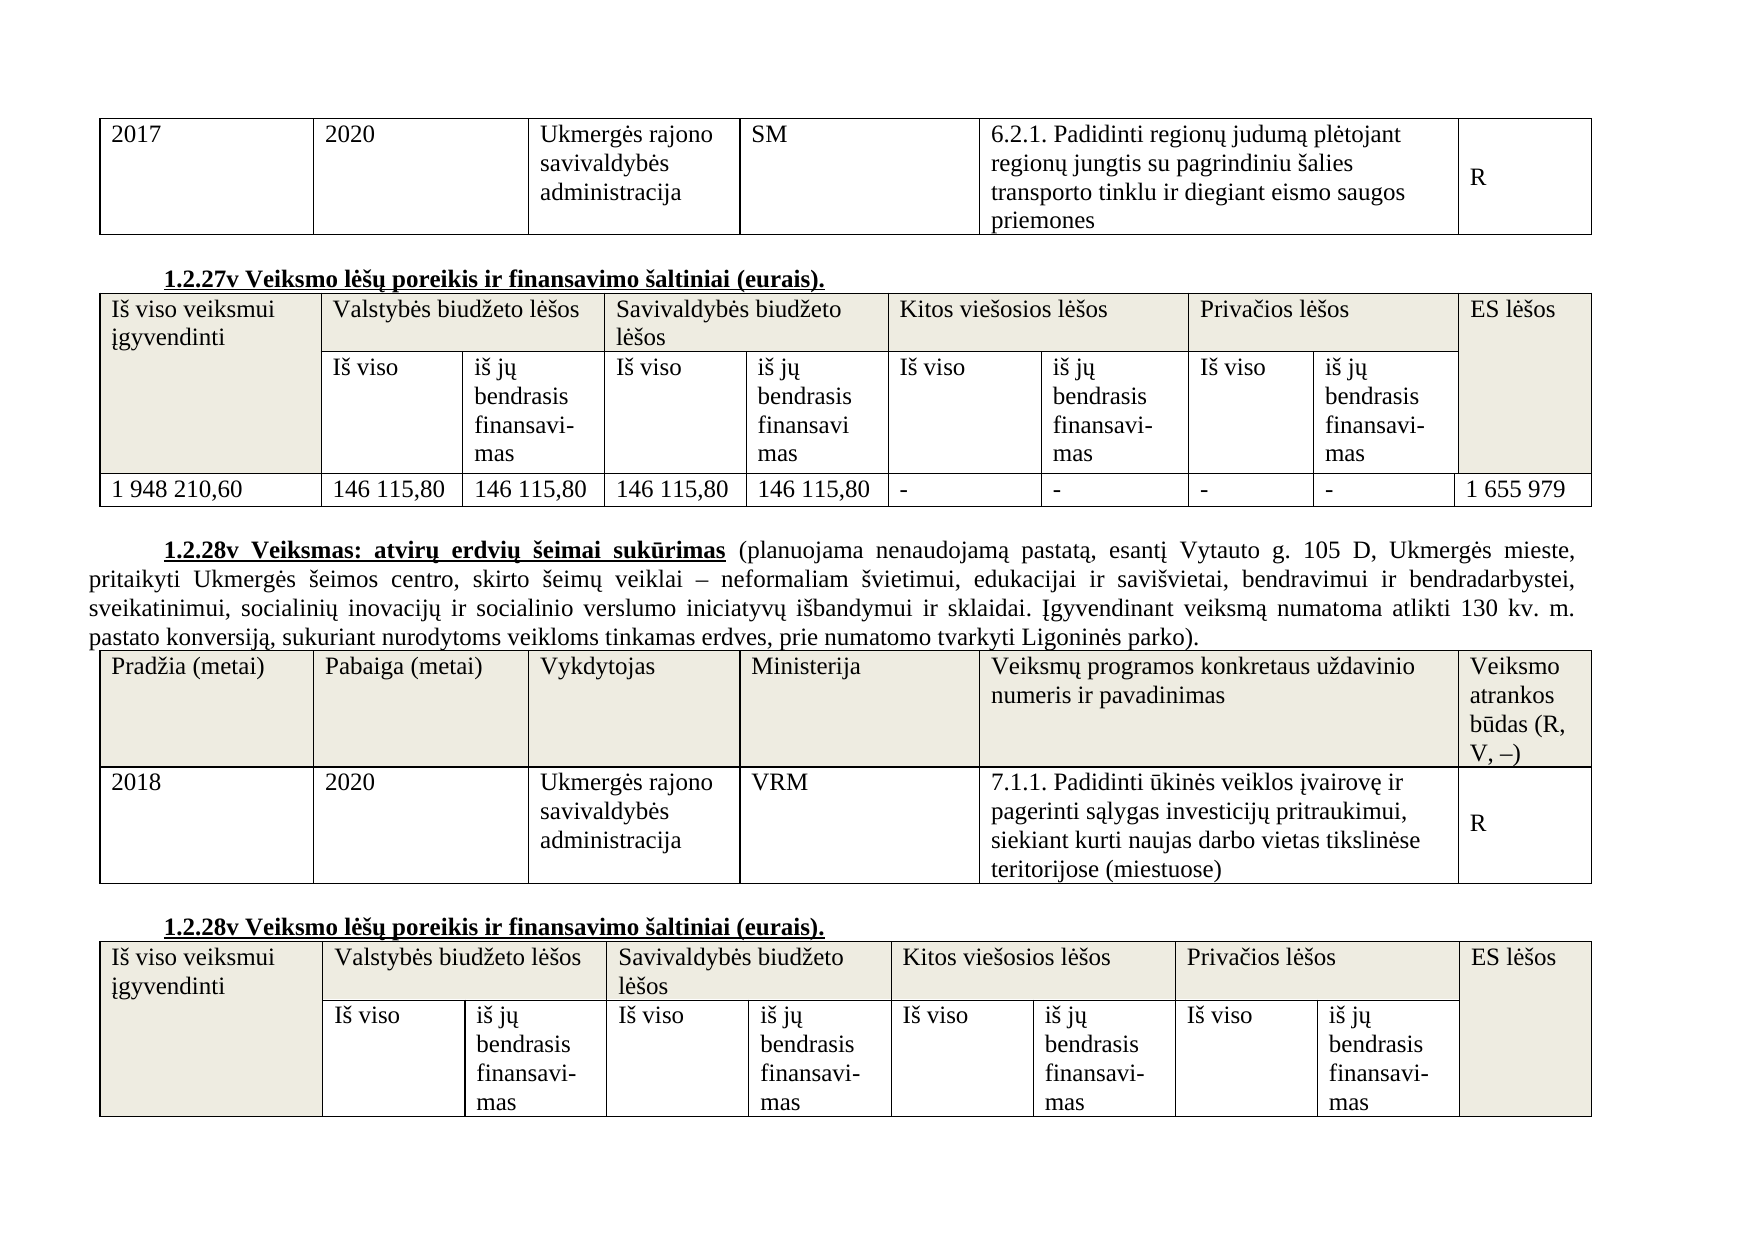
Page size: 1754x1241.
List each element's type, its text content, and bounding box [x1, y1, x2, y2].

table_cell Iš viso [323, 1001, 464, 1116]
table_header Kitos viešosios lėšos [892, 942, 1175, 999]
table_cell 7.1.1. Padidinti ūkinės veiklos įvairovę ir pagerinti sąlygas investicijų pritraukimui, siekiant kurti naujas darbo vietas tikslinėse teritorijose (miestuose) [980, 768, 1458, 882]
table_cell iš jų bendrasis finansavi- mas [1042, 352, 1188, 473]
table_cell 1 655 979 [1455, 474, 1591, 506]
table_cell R [1459, 119, 1591, 234]
table_header Kitos viešosios lėšos [889, 294, 1188, 351]
text 1.2.28v Veiksmas: atvirų erdvių šeimai sukūrimas (planuojama nenaudojamą pastatą, esantį Vytauto g. 105 D, Ukmergės mieste, pritaikyti Ukmergės šeimos centro, skirto šeimų veiklai – neformaliam švietimui, edukacijai ir savišvietai, bendravimui ir bendradarbystei, sveikatinimui, socialinių inovacijų ir socialinio verslumo iniciatyvų išbandymui ir sklaidai. Įgyvendinant veiksmą numatoma atlikti 130 kv. m. pastato konversiją, sukuriant nurodytoms veikloms tinkamas erdves, prie numatomo tvarkyti Ligoninės parko). [89, 535, 1577, 650]
table_cell Ukmergės rajono savivaldybės administracija [529, 768, 739, 882]
table_cell iš jų bendrasis finansavi- mas [466, 1001, 606, 1116]
table_cell Iš viso [889, 352, 1041, 473]
table_cell 146 115,80 [463, 474, 604, 506]
table_header Veiksmų programos konkretaus uždavinio numeris ir pavadinimas [980, 651, 1458, 766]
table_cell iš jų bendrasis finansavi- mas [463, 352, 604, 473]
table_header Savivaldybės biudžeto lėšos [605, 294, 888, 351]
table_cell VRM [741, 768, 979, 882]
table_cell Iš viso [892, 1001, 1033, 1116]
table_cell 6.2.1. Padidinti regionų judumą plėtojant regionų jungtis su pagrindiniu šalies transporto tinklu ir diegiant eismo saugos priemones [980, 119, 1458, 234]
table_cell Iš viso [1189, 352, 1313, 473]
table_header Pradžia (metai) [101, 651, 313, 766]
table_cell Iš viso [322, 352, 462, 473]
table_header Ministerija [741, 651, 979, 766]
table_cell - [1314, 474, 1454, 506]
table_cell - [1189, 474, 1313, 506]
table_cell 2020 [314, 768, 528, 882]
table_header Vykdytojas [529, 651, 739, 766]
table_header Savivaldybės biudžeto lėšos [607, 942, 891, 999]
text 1.2.28v Veiksmo lėšų poreikis ir finansavimo šaltiniai (eurais). [89, 912, 1577, 941]
table_header Privačios lėšos [1189, 294, 1458, 351]
table_cell Iš viso [1176, 1001, 1317, 1116]
table_cell iš jų bendrasis finansavi- mas [749, 1001, 891, 1116]
table_cell iš jų bendrasis finansavi- mas [1318, 1001, 1459, 1116]
table_cell 1 948 210,60 [101, 474, 321, 506]
table_cell Iš viso [605, 352, 746, 473]
table_header Valstybės biudžeto lėšos [323, 942, 606, 999]
table_cell Iš viso [607, 1001, 748, 1116]
table_cell iš jų bendrasis finansavi mas [747, 352, 888, 473]
table_cell 146 115,80 [747, 474, 888, 506]
table_cell iš jų bendrasis finansavi- mas [1034, 1001, 1175, 1116]
table_cell 146 115,80 [605, 474, 746, 506]
table_header ES lėšos [1460, 942, 1591, 1116]
table_cell iš jų bendrasis finansavi- mas [1314, 352, 1458, 473]
table_header Pabaiga (metai) [314, 651, 528, 766]
table_cell - [889, 474, 1041, 506]
table_cell SM [741, 119, 979, 234]
table_header Veiksmo atrankos būdas (R, V, –) [1459, 651, 1591, 766]
table_cell 2020 [314, 119, 528, 234]
table_cell 2018 [101, 768, 313, 882]
table_cell 2017 [101, 119, 313, 234]
table_cell - [1042, 474, 1188, 506]
table_cell 146 115,80 [322, 474, 462, 506]
table_cell Ukmergės rajono savivaldybės administracija [529, 119, 739, 234]
table_cell R [1459, 768, 1591, 882]
table_header Iš viso veiksmui įgyvendinti [101, 294, 321, 473]
table_header Iš viso veiksmui įgyvendinti [101, 942, 322, 1116]
table_header Valstybės biudžeto lėšos [322, 294, 604, 351]
text 1.2.27v Veiksmo lėšų poreikis ir finansavimo šaltiniai (eurais). [89, 264, 1577, 293]
table_header Privačios lėšos [1176, 942, 1459, 999]
table_header ES lėšos [1459, 294, 1591, 473]
